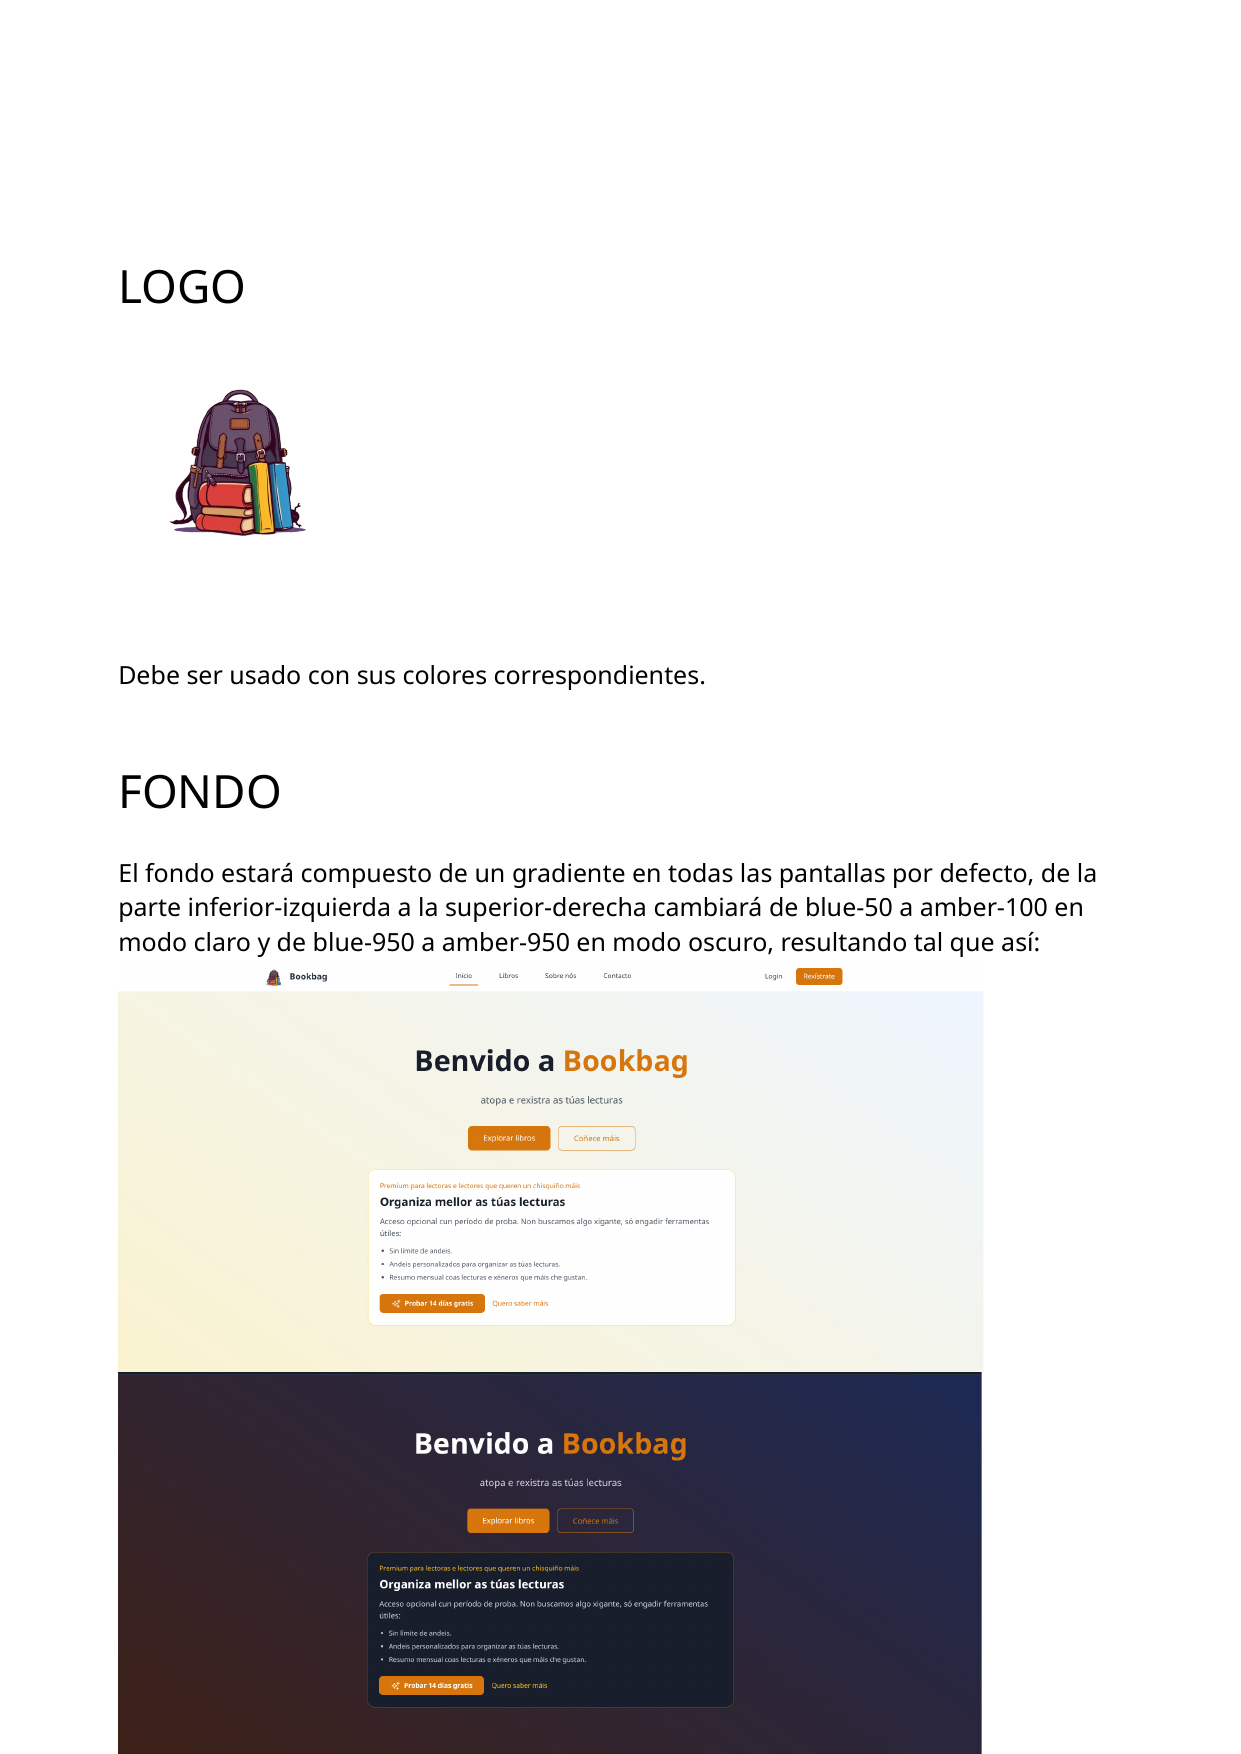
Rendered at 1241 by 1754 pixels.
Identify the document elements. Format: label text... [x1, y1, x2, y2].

picture [118, 961, 984, 1754]
text El fondo estará compuesto de un gradiente en todas las pantallas por defecto, de la parte inferior-izquierda a la superior-derecha cambiará de blue-50 a amber-100 en modo claro y de blue-950 a amber-950 en modo oscuro, resultando tal que así: [118, 856, 1122, 958]
text Debe ser usado con sus colores correspondientes. [118, 657, 1122, 691]
text FONDO [118, 759, 1122, 822]
picture [120, 329, 363, 577]
text LOGO [118, 254, 1122, 317]
